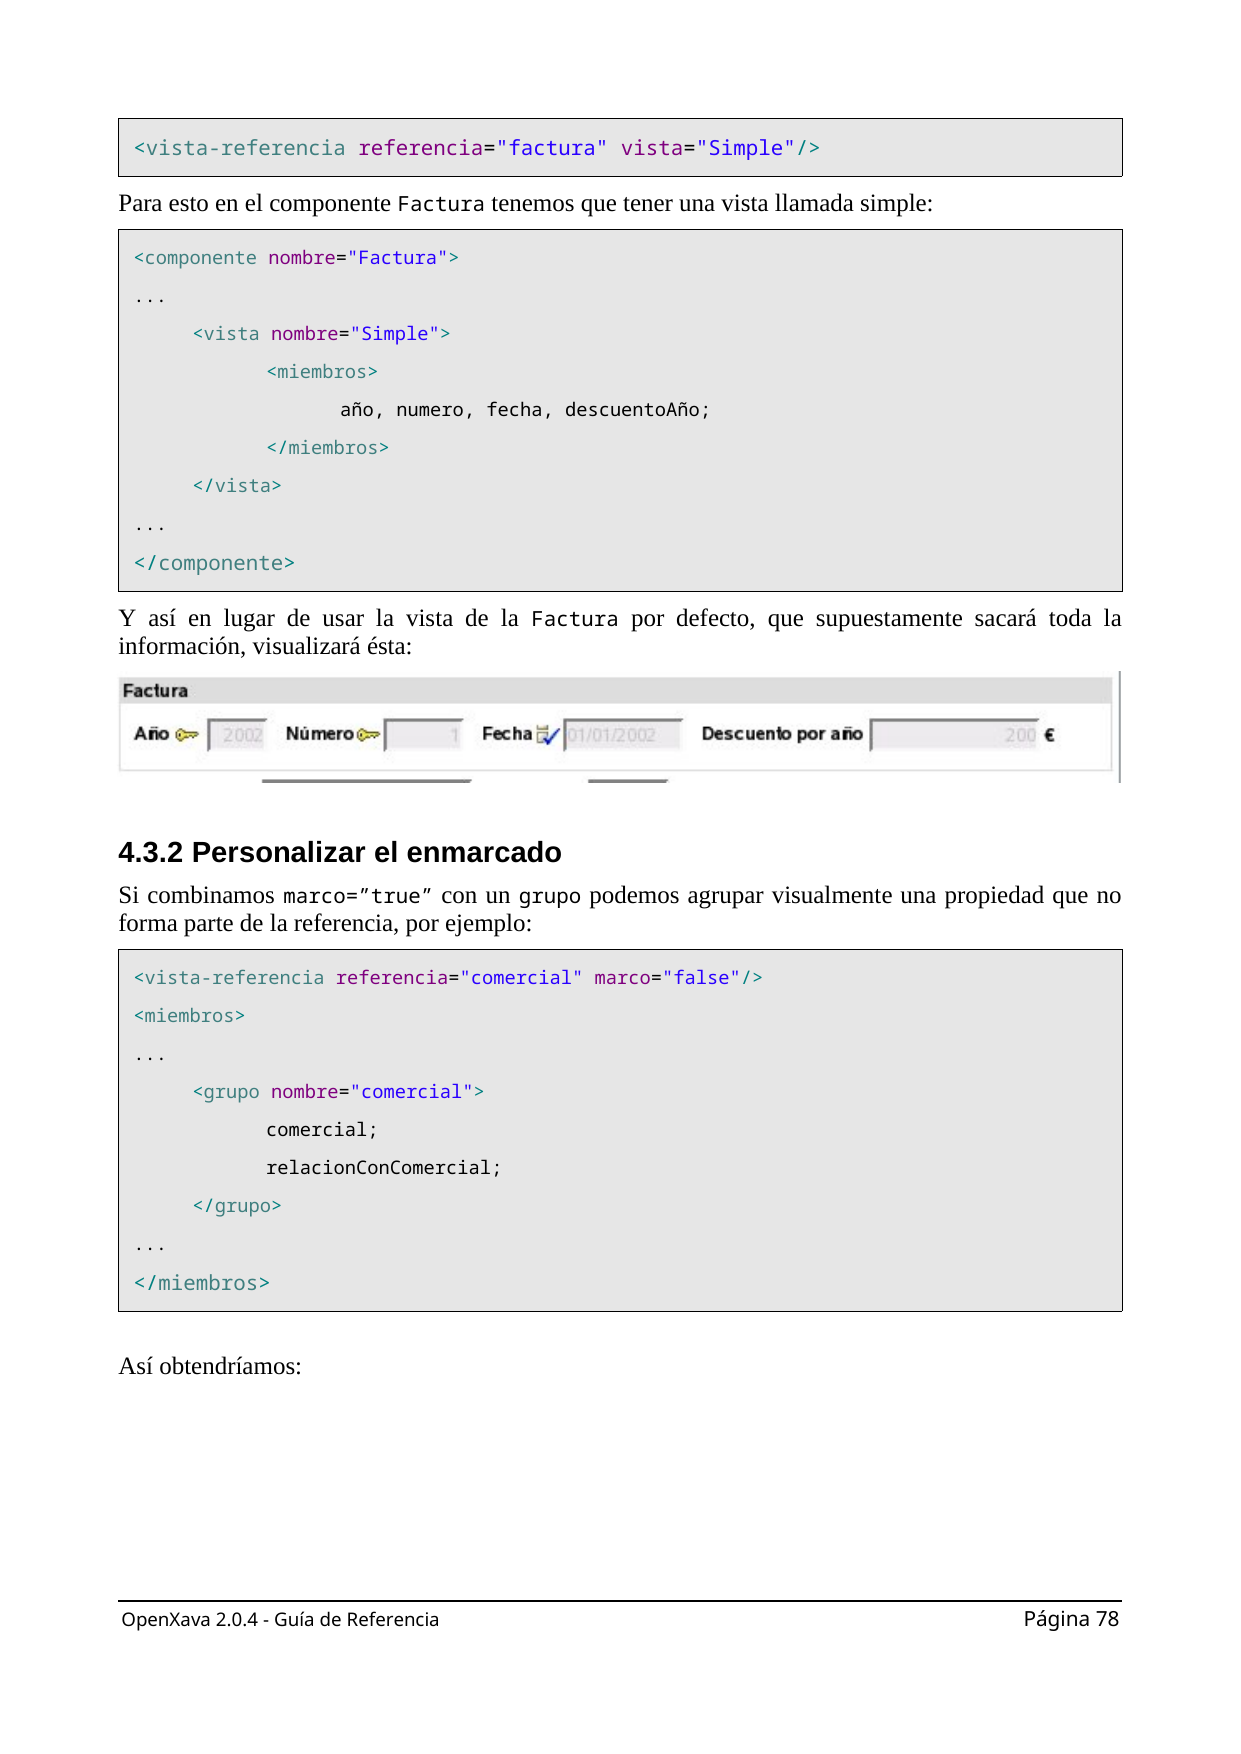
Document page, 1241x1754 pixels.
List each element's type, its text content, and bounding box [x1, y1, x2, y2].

text <miembros> [119, 987, 1122, 1025]
text <miembros> [119, 343, 1122, 381]
text <vista nombre="Simple"> [119, 305, 1122, 343]
text </miembros> [119, 1253, 1122, 1311]
text </miembros> [119, 419, 1122, 457]
text Y así en lugar de usar la vista de la Factura por defecto, que supuestamente sacará toda la información, visualizará ésta: [118, 604, 1122, 660]
text <componente nombre="Factura"> [119, 230, 1122, 267]
text </componente> [119, 533, 1122, 591]
text Si combinamos marco=”true” con un grupo podemos agrupar visualmente una propiedad que no forma parte de la referencia, por ejemplo: [118, 881, 1122, 937]
text </vista> [119, 457, 1122, 496]
text relacionConComercial; [119, 1139, 1122, 1177]
text <vista-referencia referencia="comercial" marco="false"/> [119, 950, 1122, 987]
text ... [119, 1215, 1122, 1253]
text Para esto en el componente Factura tenemos que tener una vista llamada simple: [118, 189, 1122, 217]
picture [116, 671, 1121, 783]
text comercial; [119, 1101, 1122, 1139]
text </grupo> [119, 1177, 1122, 1215]
text <grupo nombre="comercial"> [119, 1063, 1122, 1101]
subtitle Personalizar el enmarcado [118, 836, 1122, 868]
text Así obtendríamos: [118, 1352, 1122, 1380]
text ... [119, 267, 1122, 305]
text <vista-referencia referencia="factura" vista="Simple"/> [119, 119, 1122, 176]
text ... [119, 496, 1122, 533]
text ... [119, 1025, 1122, 1063]
text año, numero, fecha, descuentoAño; [119, 381, 1122, 419]
